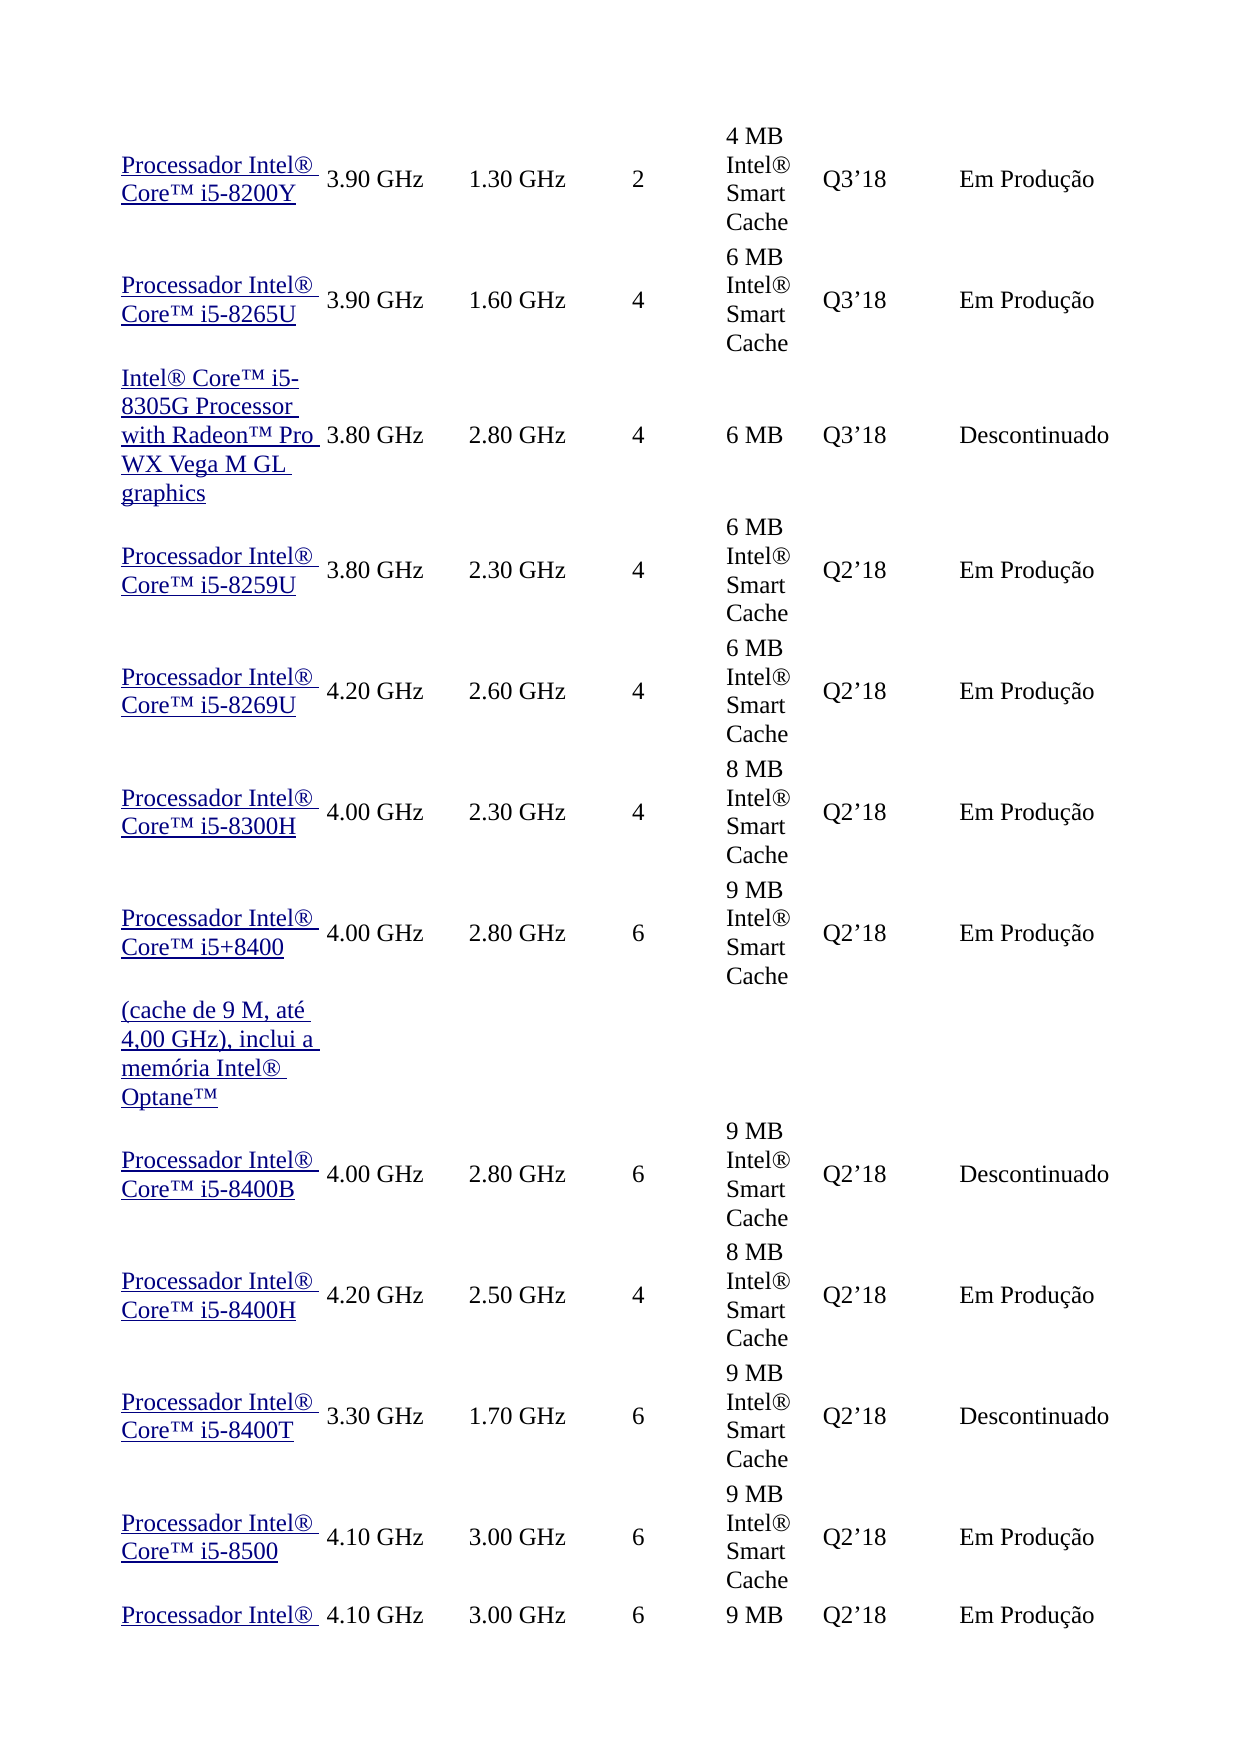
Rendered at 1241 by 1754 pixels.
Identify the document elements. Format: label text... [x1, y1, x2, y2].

table_cell 4.20 GHz [324, 1234, 466, 1355]
table_cell 9 MB [723, 1597, 820, 1631]
table_cell 6 [629, 1114, 723, 1234]
table_cell Processador Intel® Core™ i5-8500 [118, 1476, 323, 1597]
table_cell Descontinuado [956, 360, 1122, 509]
table_cell Q2’18 [820, 1234, 956, 1355]
table_cell Q2’18 [820, 630, 956, 751]
table_cell Q3’18 [820, 118, 956, 239]
table_cell 8 MB Intel® Smart Cache [723, 1234, 820, 1355]
table_cell [629, 993, 723, 1113]
table_cell 4 MB Intel® Smart Cache [723, 118, 820, 239]
table_cell [956, 993, 1122, 1113]
table_cell 4 [629, 509, 723, 630]
table_cell 6 [629, 1355, 723, 1476]
table_cell 4.10 GHz [324, 1476, 466, 1597]
table_cell Em Produção [956, 1597, 1122, 1631]
table_cell 2.80 GHz [466, 360, 629, 509]
table_cell 6 MB [723, 360, 820, 509]
table_cell Em Produção [956, 630, 1122, 751]
table_cell Q2’18 [820, 751, 956, 872]
table_cell Processador Intel® Core™ i5-8400B [118, 1114, 323, 1234]
table_cell Q2’18 [820, 1355, 956, 1476]
table_cell Q2’18 [820, 509, 956, 630]
table_cell Intel® Core™ i5-8305G Processor with Radeon™ Pro WX Vega M GL graphics [118, 360, 323, 509]
table_cell 9 MB Intel® Smart Cache [723, 1114, 820, 1234]
table_cell 2.30 GHz [466, 751, 629, 872]
table_cell 6 MB Intel® Smart Cache [723, 239, 820, 360]
table_cell 4.00 GHz [324, 872, 466, 993]
table_cell 2 [629, 118, 723, 239]
table_cell Descontinuado [956, 1114, 1122, 1234]
table_cell Q2’18 [820, 1597, 956, 1631]
table_cell Processador Intel® Core™ i5-8259U [118, 509, 323, 630]
table_cell Em Produção [956, 509, 1122, 630]
table_cell Q3’18 [820, 239, 956, 360]
table_cell 4 [629, 751, 723, 872]
table_cell 8 MB Intel® Smart Cache [723, 751, 820, 872]
table_cell 4.10 GHz [324, 1597, 466, 1631]
table_cell Processador Intel® Core™ i5-8200Y [118, 118, 323, 239]
table_cell 6 MB Intel® Smart Cache [723, 509, 820, 630]
table_cell 4 [629, 630, 723, 751]
table_cell Processador Intel® Core™ i5-8400T [118, 1355, 323, 1476]
table_cell Q3’18 [820, 360, 956, 509]
table_cell Em Produção [956, 1476, 1122, 1597]
table_cell Descontinuado [956, 1355, 1122, 1476]
table_cell Em Produção [956, 1234, 1122, 1355]
table_cell Processador Intel® Core™ i5-8265U [118, 239, 323, 360]
table_cell 2.80 GHz [466, 1114, 629, 1234]
table_cell 4.00 GHz [324, 751, 466, 872]
table_cell 4 [629, 1234, 723, 1355]
table_cell [723, 993, 820, 1113]
table_cell 4.00 GHz [324, 1114, 466, 1234]
table_cell 6 [629, 872, 723, 993]
table_cell 3.00 GHz [466, 1597, 629, 1631]
table_cell 3.30 GHz [324, 1355, 466, 1476]
table_cell Q2’18 [820, 1476, 956, 1597]
table_cell 6 [629, 1476, 723, 1597]
table_cell 3.90 GHz [324, 239, 466, 360]
table_cell 1.30 GHz [466, 118, 629, 239]
table_cell [820, 993, 956, 1113]
table_cell Processador Intel® Core™ i5+8400 [118, 872, 323, 993]
table_cell Q2’18 [820, 872, 956, 993]
table_cell Processador Intel® Core™ i5-8400H [118, 1234, 323, 1355]
table_cell Q2’18 [820, 1114, 956, 1234]
table_cell Processador Intel® Core™ i5-8300H [118, 751, 323, 872]
table_cell 2.30 GHz [466, 509, 629, 630]
table_cell Em Produção [956, 872, 1122, 993]
table_cell Em Produção [956, 751, 1122, 872]
table_cell 3.80 GHz [324, 509, 466, 630]
table_cell Em Produção [956, 239, 1122, 360]
table_cell 2.50 GHz [466, 1234, 629, 1355]
table_cell [324, 993, 466, 1113]
table_cell 6 MB Intel® Smart Cache [723, 630, 820, 751]
table_cell 9 MB Intel® Smart Cache [723, 1355, 820, 1476]
table_cell Processador Intel® [118, 1597, 323, 1631]
table_cell 4 [629, 360, 723, 509]
table_cell 1.70 GHz [466, 1355, 629, 1476]
table_cell Processador Intel® Core™ i5-8269U [118, 630, 323, 751]
table_cell 3.80 GHz [324, 360, 466, 509]
table_cell [466, 993, 629, 1113]
table_cell Em Produção [956, 118, 1122, 239]
table_cell 2.80 GHz [466, 872, 629, 993]
table_cell 3.90 GHz [324, 118, 466, 239]
table_cell 4 [629, 239, 723, 360]
table_cell 1.60 GHz [466, 239, 629, 360]
table_cell 9 MB Intel® Smart Cache [723, 1476, 820, 1597]
table_cell 9 MB Intel® Smart Cache [723, 872, 820, 993]
table_cell 3.00 GHz [466, 1476, 629, 1597]
table_cell 4.20 GHz [324, 630, 466, 751]
table_cell (cache de 9 M, até 4,00 GHz), inclui a memória Intel® Optane™ [118, 993, 323, 1113]
table_cell 2.60 GHz [466, 630, 629, 751]
table_cell 6 [629, 1597, 723, 1631]
